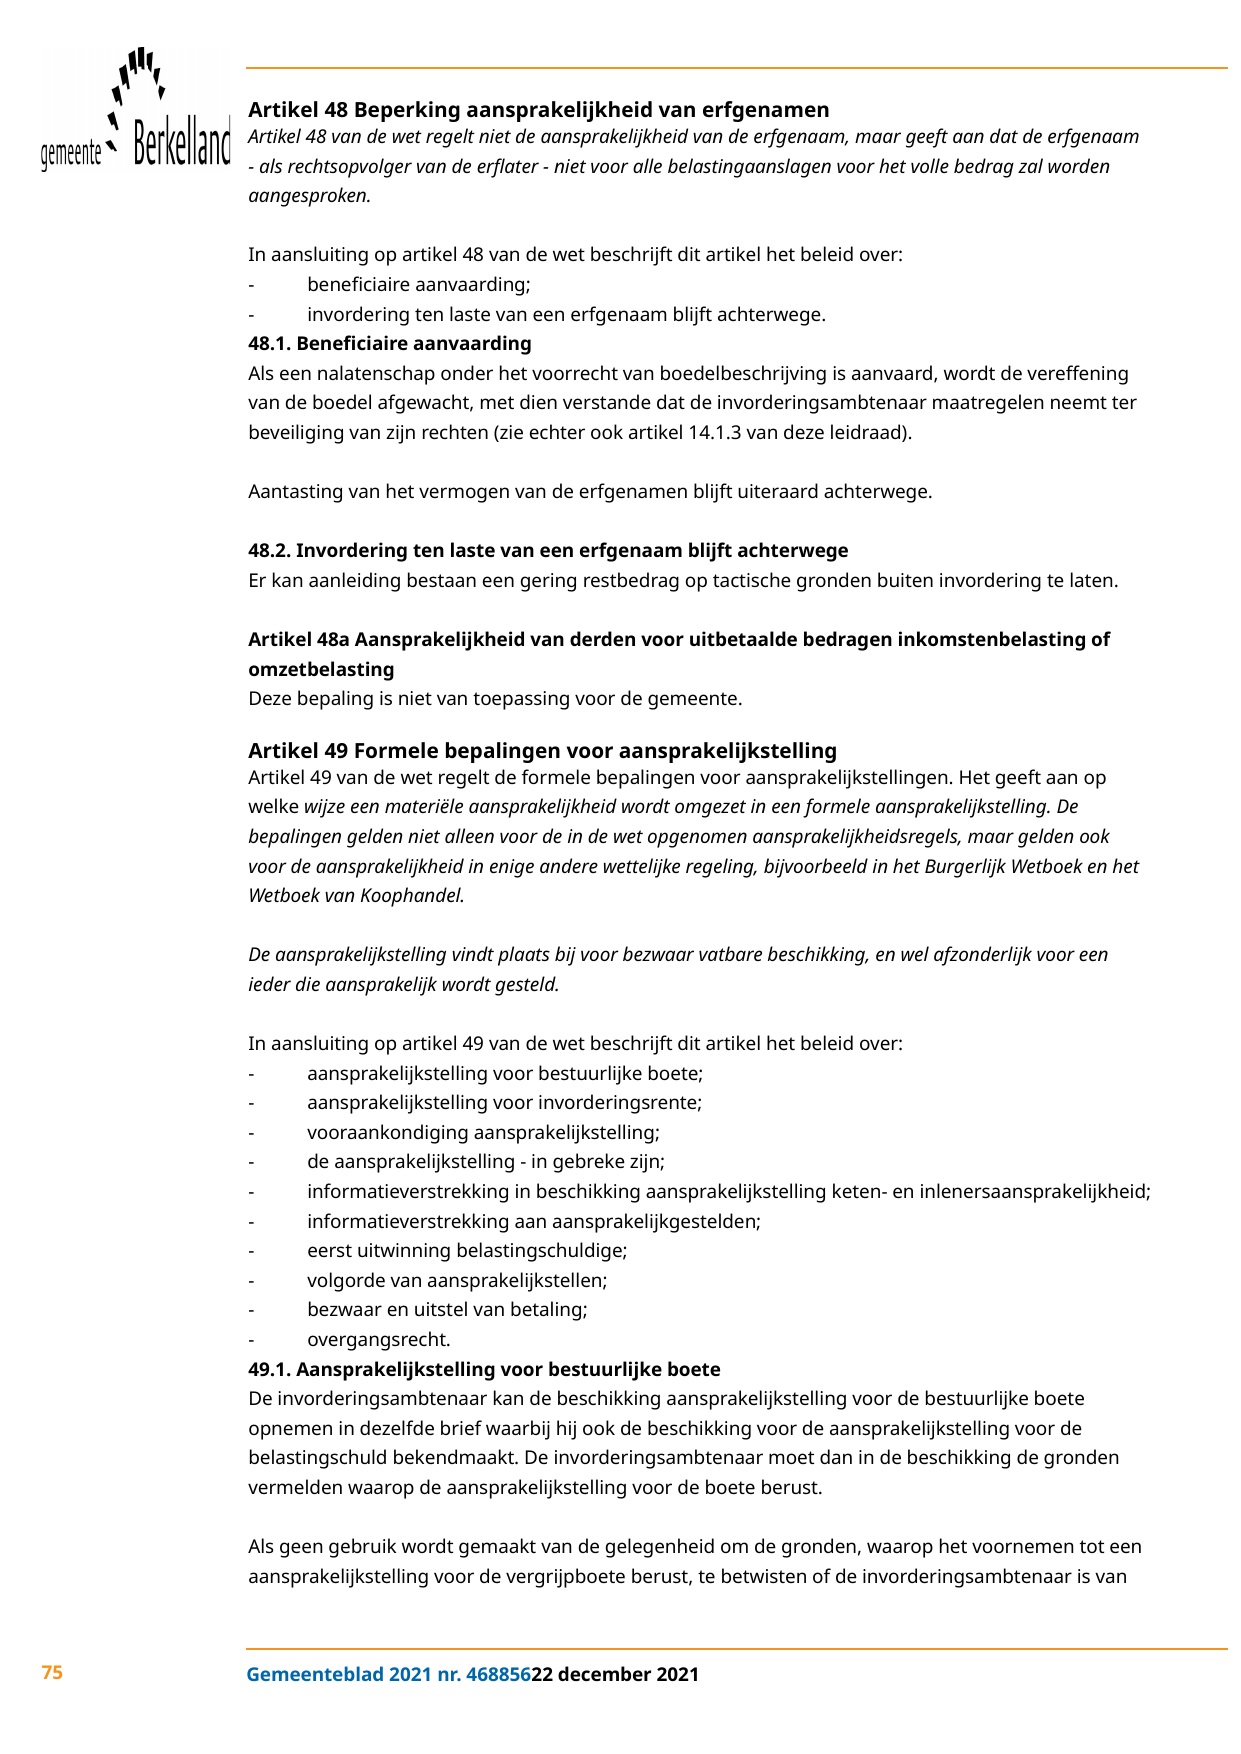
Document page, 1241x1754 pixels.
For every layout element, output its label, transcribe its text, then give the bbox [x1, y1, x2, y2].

list beneficiaire aanvaarding; [248, 271, 1152, 297]
text Artikel 48 Beperking aansprakelijkheid van erfgenamen [248, 95, 1152, 123]
text Artikel 49 van de wet regelt de formele bepalingen voor aansprakelijkstellingen. Het geeft aan op welke wijze een materiële aansprakelijkheid wordt omgezet in een formele aansprakelijkstelling. De bepalingen gelden niet alleen voor de in de wet opgenomen aansprakelijkheidsregels, maar gelden ook voor de aansprakelijkheid in enige andere wettelijke regeling, bijvoorbeeld in het Burgerlijk Wetboek en het Wetboek van Koophandel. [248, 764, 1152, 908]
picture [41, 47, 231, 172]
text In aansluiting op artikel 48 van de wet beschrijft dit artikel het beleid over: [248, 242, 1152, 267]
text Er kan aanleiding bestaan een gering restbedrag op tactische gronden buiten invordering te laten. [248, 567, 1152, 593]
list invordering ten laste van een erfgenaam blijft achterwege. [248, 301, 1152, 326]
text In aansluiting op artikel 49 van de wet beschrijft dit artikel het beleid over: [248, 1030, 1152, 1056]
list overgangsrecht. [248, 1326, 1152, 1352]
list volgorde van aansprakelijkstellen; [248, 1267, 1152, 1293]
list aansprakelijkstelling voor bestuurlijke boete; [248, 1060, 1152, 1086]
text Artikel 48 van de wet regelt niet de aansprakelijkheid van de erfgenaam, maar geeft aan dat de erfgenaam - als rechtsopvolger van de erflater - niet voor alle belastingaanslagen voor het volle bedrag zal worden aangesproken. [248, 123, 1152, 208]
list bezwaar en uitstel van betaling; [248, 1297, 1152, 1322]
list vooraankondiging aansprakelijkstelling; [248, 1119, 1152, 1145]
text Als een nalatenschap onder het voorrecht van boedelbeschrijving is aanvaard, wordt de vereffening van de boedel afgewacht, met dien verstande dat de invorderingsambtenaar maatregelen neemt ter beveiliging van zijn rechten (zie echter ook artikel 14.1.3 van deze leidraad). [248, 360, 1152, 445]
text Deze bepaling is niet van toepassing voor de gemeente. [248, 685, 1152, 711]
list informatieverstrekking aan aansprakelijkgestelden; [248, 1208, 1152, 1234]
text De aansprakelijkstelling vindt plaats bij voor bezwaar vatbare beschikking, en wel afzonderlijk voor een ieder die aansprakelijk wordt gesteld. [248, 942, 1152, 997]
text Artikel 49 Formele bepalingen voor aansprakelijkstelling [248, 736, 1152, 764]
text Artikel 48a Aansprakelijkheid van derden voor uitbetaalde bedragen inkomstenbelasting of omzetbelasting [248, 626, 1152, 681]
list de aansprakelijkstelling - in gebreke zijn; [248, 1149, 1152, 1174]
list aansprakelijkstelling voor invorderingsrente; [248, 1089, 1152, 1115]
text 48.1. Beneficiaire aanvaarding [248, 330, 1152, 356]
text 48.2. Invordering ten laste van een erfgenaam blijft achterwege [248, 537, 1152, 563]
list eerst uitwinning belastingschuldige; [248, 1237, 1152, 1263]
list informatieverstrekking in beschikking aansprakelijkstelling keten- en inlenersaansprakelijkheid; [248, 1178, 1152, 1204]
text Als geen gebruik wordt gemaakt van de gelegenheid om de gronden, waarop het voornemen tot een aansprakelijkstelling voor de vergrijpboete berust, te betwisten of de invorderingsambtenaar is van [248, 1533, 1152, 1589]
text 49.1. Aansprakelijkstelling voor bestuurlijke boete [248, 1356, 1152, 1382]
text De invorderingsambtenaar kan de beschikking aansprakelijkstelling voor de bestuurlijke boete opnemen in dezelfde brief waarbij hij ook de beschikking voor de aansprakelijkstelling voor de belastingschuld bekendmaakt. De invorderingsambtenaar moet dan in de beschikking de gronden vermelden waarop de aansprakelijkstelling voor de boete berust. [248, 1385, 1152, 1500]
text Aantasting van het vermogen van de erfgenamen blijft uiteraard achterwege. [248, 478, 1152, 504]
